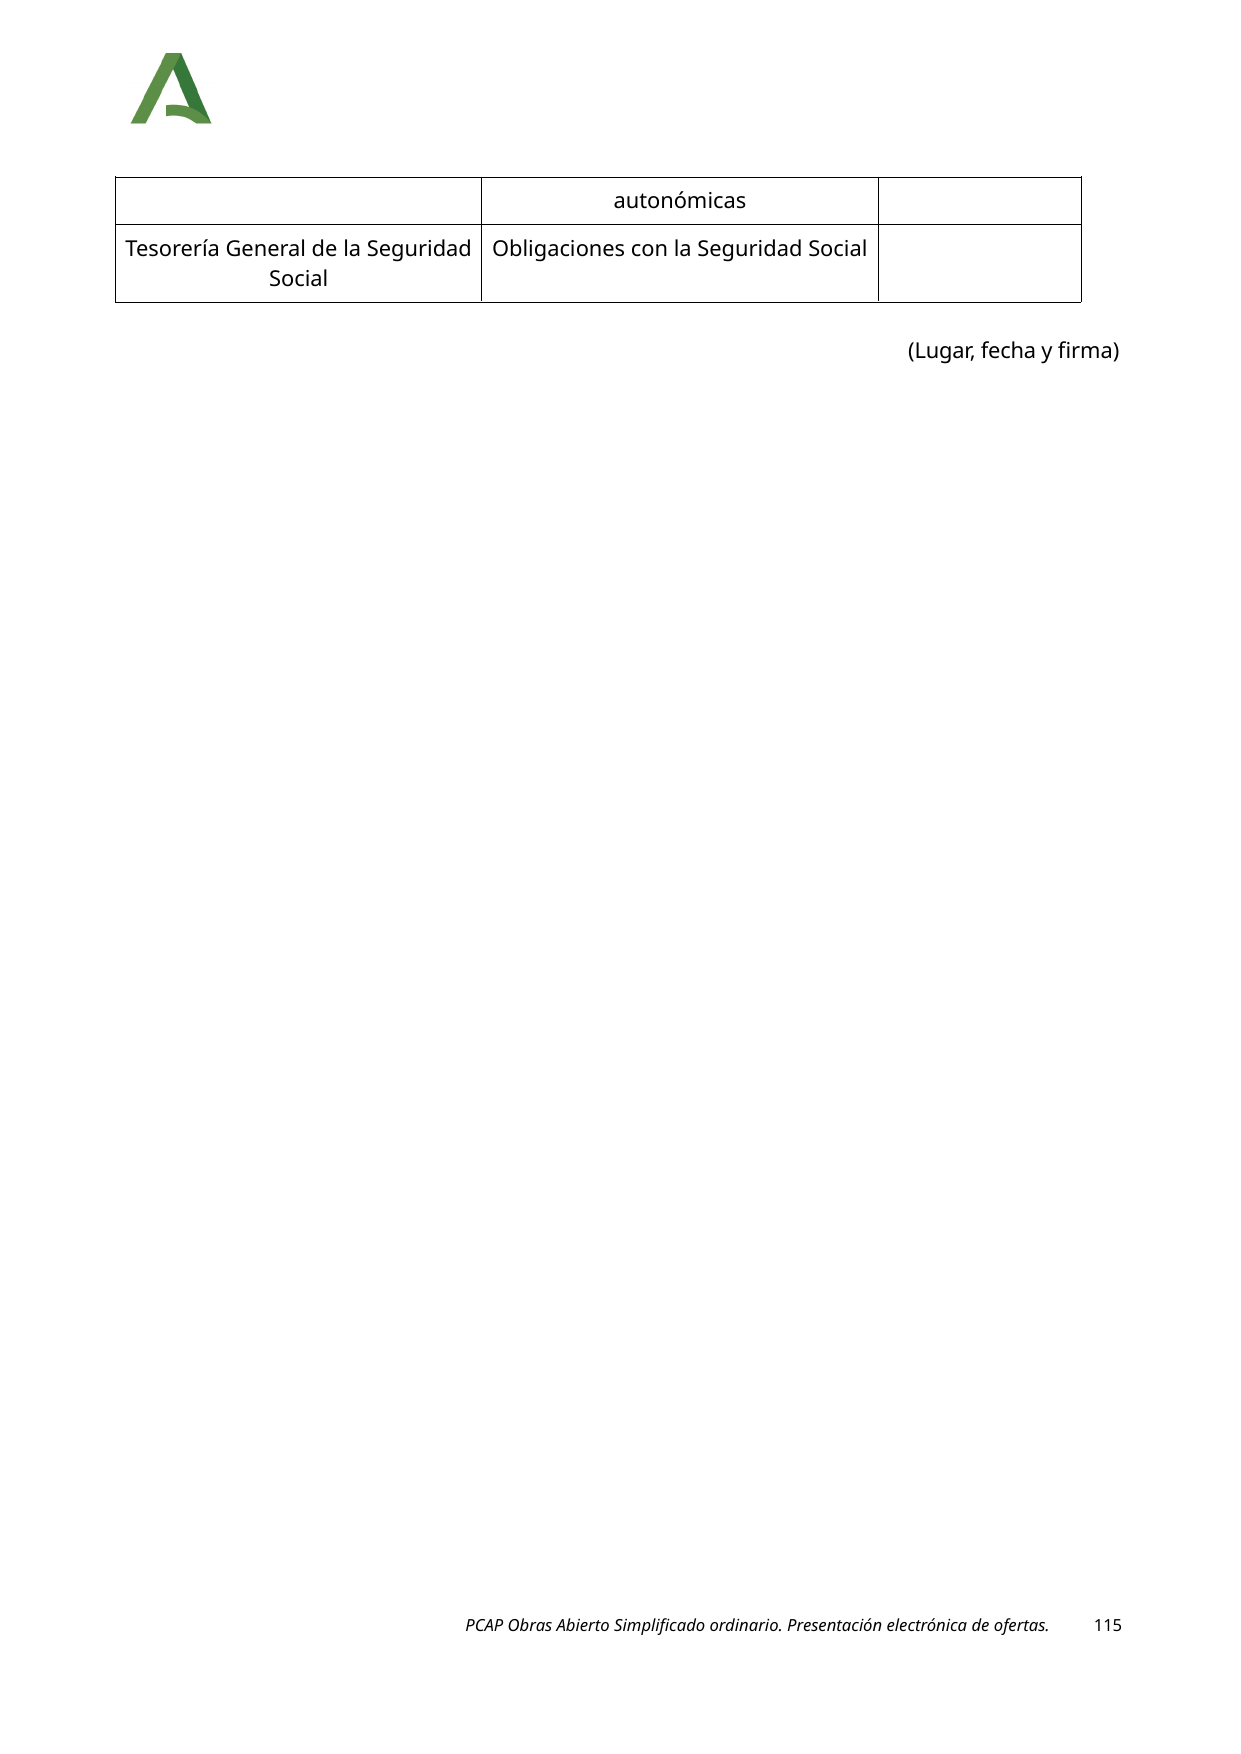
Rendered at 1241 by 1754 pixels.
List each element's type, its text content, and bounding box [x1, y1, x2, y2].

picture [127, 48, 216, 128]
table_cell Tesorería General de la Seguridad Social [116, 225, 481, 301]
table_cell autonómicas [482, 178, 878, 224]
table_cell [879, 225, 1081, 301]
text (Lugar, fecha y firma) [118, 334, 1122, 367]
table_cell [116, 178, 481, 224]
table_cell Obligaciones con la Seguridad Social [482, 225, 878, 301]
table_cell [879, 178, 1081, 224]
